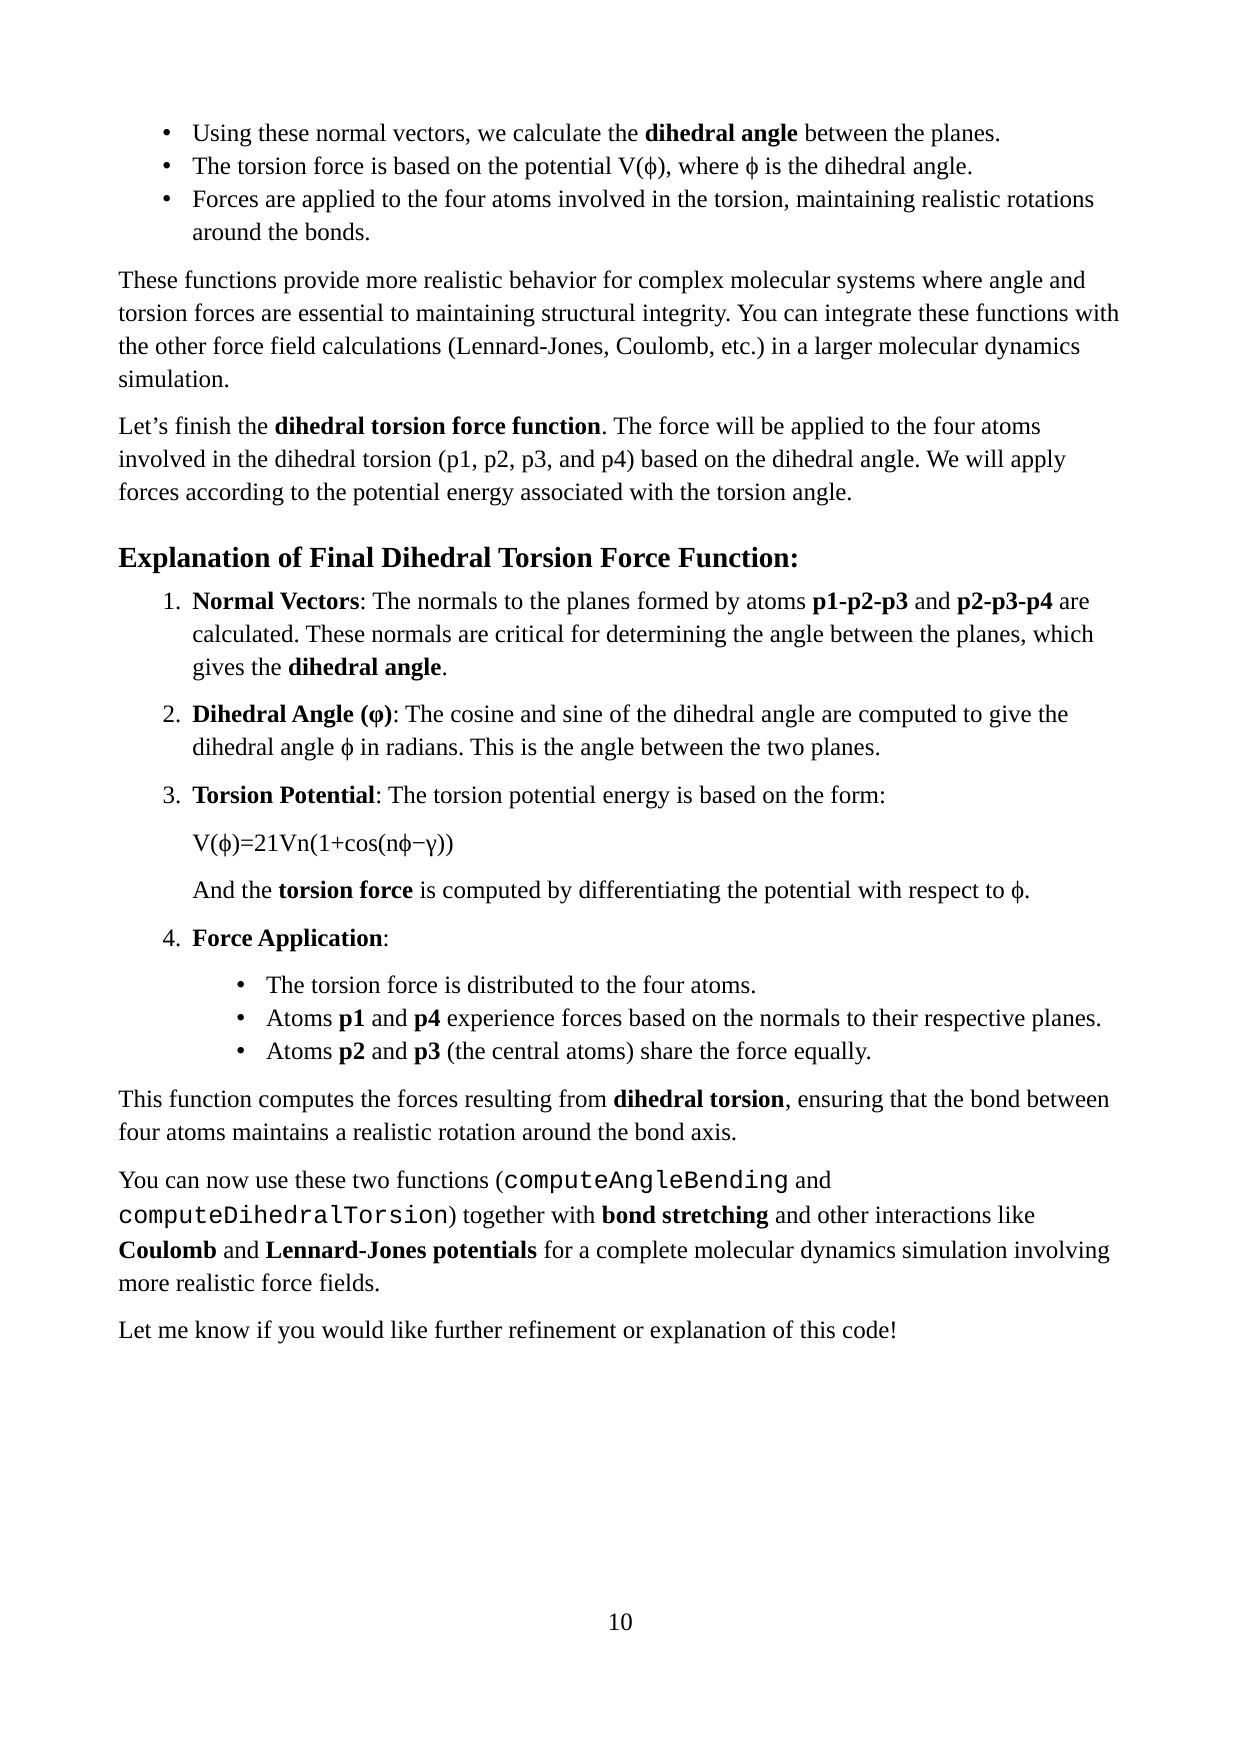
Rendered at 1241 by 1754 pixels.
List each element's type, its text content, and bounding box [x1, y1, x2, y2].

text This function computes the forces resulting from dihedral torsion, ensuring that the bond between four atoms maintains a realistic rotation around the bond axis. [118, 1084, 1122, 1146]
list V(ϕ)=21​Vn​(1+cos(nϕ−γ)) [162, 828, 1122, 856]
list And the torsion force is computed by differentiating the potential with respect to ϕ. [162, 875, 1122, 904]
subtitle Explanation of Final Dihedral Torsion Force Function: [118, 540, 1122, 573]
text Let’s finish the dihedral torsion force function. The force will be applied to the four atoms involved in the dihedral torsion (p1, p2, p3, and p4) based on the dihedral angle. We will apply forces according to the potential energy associated with the torsion angle. [118, 411, 1122, 506]
text Let me know if you would like further refinement or explanation of this code! [118, 1316, 1122, 1344]
text These functions provide more realistic behavior for complex molecular systems where angle and torsion forces are essential to maintaining structural integrity. You can integrate these functions with the other force field calculations (Lennard-Jones, Coulomb, etc.) in a larger molecular dynamics simulation. [118, 265, 1122, 393]
list Force Application: [162, 923, 1122, 952]
list Atoms p2 and p3 (the central atoms) share the force equally. [236, 1036, 1122, 1065]
list Atoms p1 and p4 experience forces based on the normals to their respective planes. [236, 1003, 1122, 1032]
list The torsion force is based on the potential V(ϕ), where ϕ is the dihedral angle. [162, 151, 1122, 180]
list Normal Vectors: The normals to the planes formed by atoms p1-p2-p3 and p2-p3-p4 are calculated. These normals are critical for determining the angle between the planes, which gives the dihedral angle. [162, 586, 1122, 681]
list Dihedral Angle (φ): The cosine and sine of the dihedral angle are computed to give the dihedral angle ϕ in radians. This is the angle between the two planes. [162, 699, 1122, 761]
text You can now use these two functions (computeAngleBending and computeDihedralTorsion) together with bond stretching and other interactions like Coulomb and Lennard-Jones potentials for a complete molecular dynamics simulation involving more realistic force fields. [118, 1165, 1122, 1297]
list Using these normal vectors, we calculate the dihedral angle between the planes. [162, 118, 1122, 147]
list The torsion force is distributed to the four atoms. [236, 970, 1122, 999]
list Torsion Potential: The torsion potential energy is based on the form: [162, 780, 1122, 809]
list Forces are applied to the four atoms involved in the torsion, maintaining realistic rotations around the bonds. [162, 184, 1122, 246]
